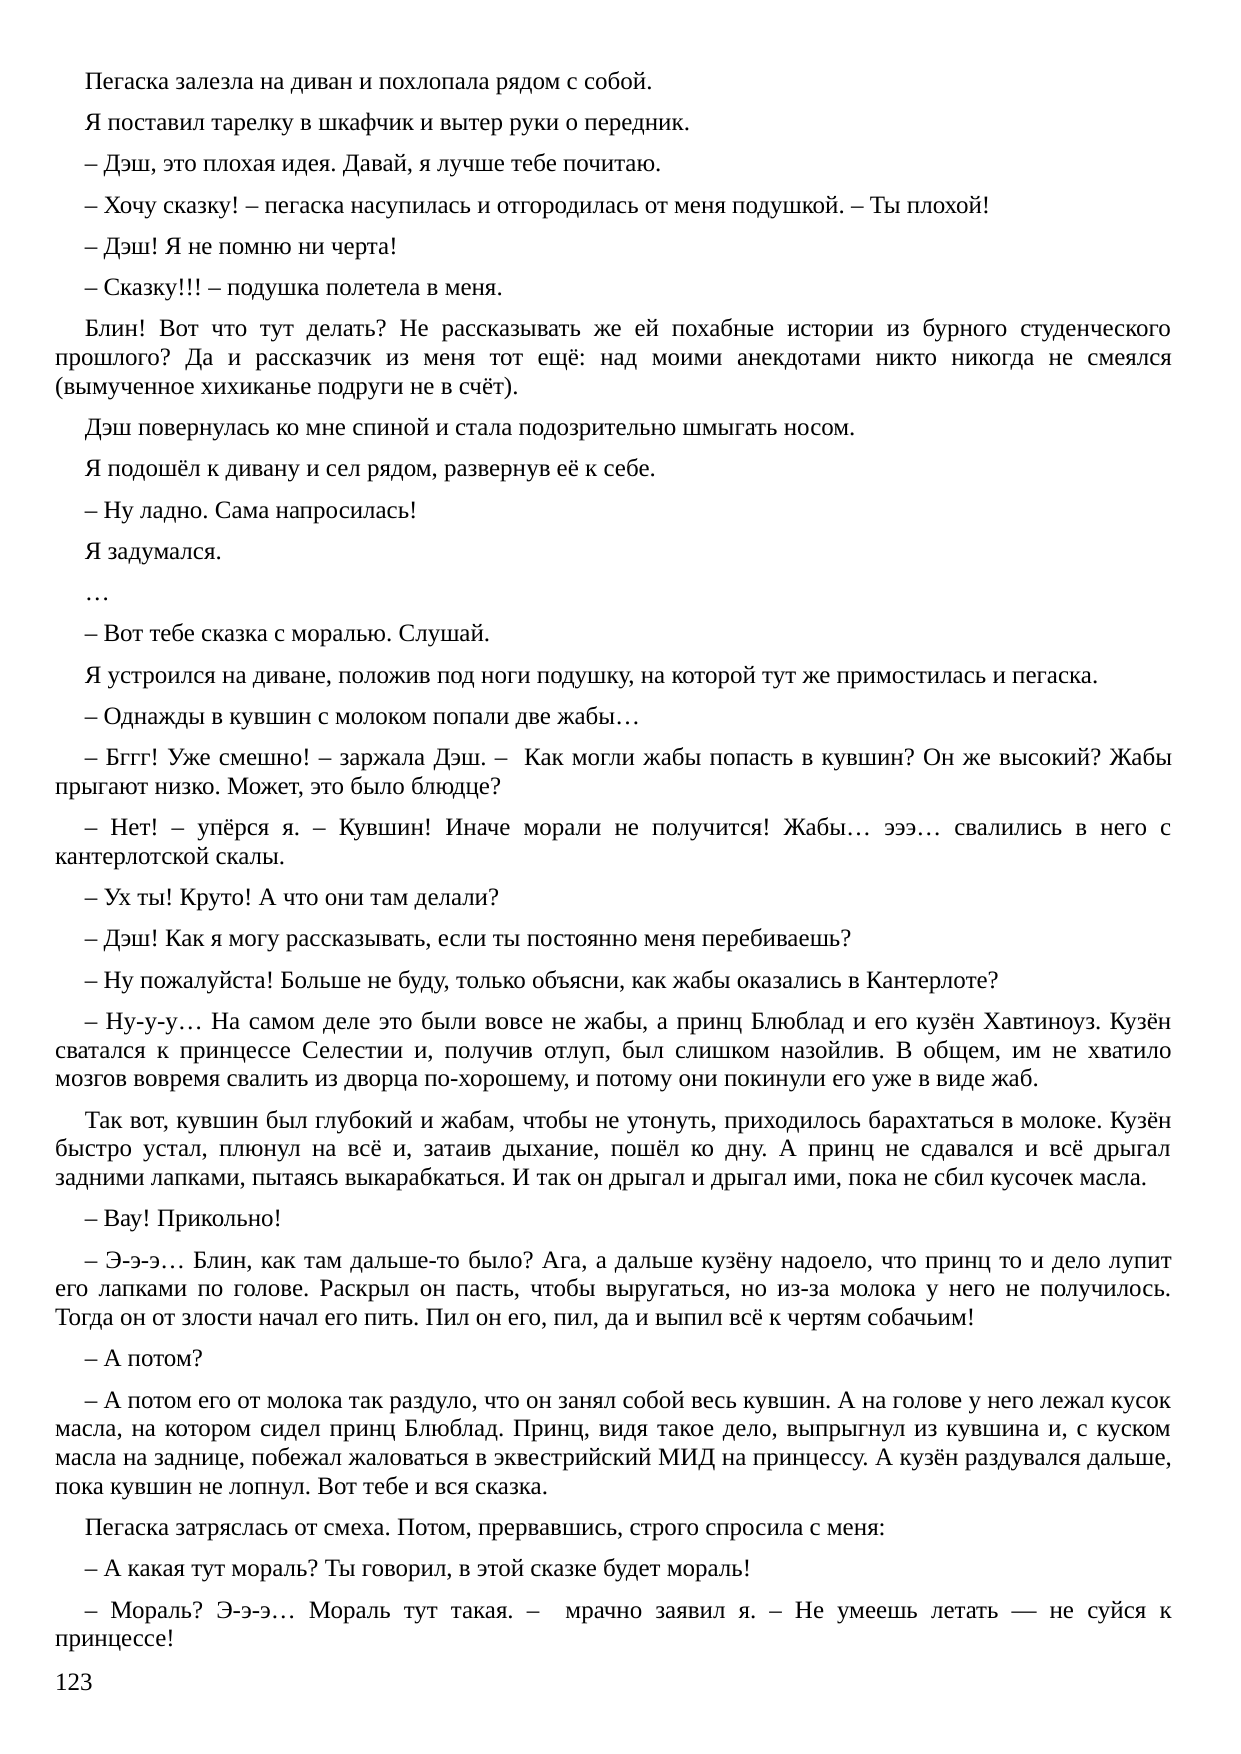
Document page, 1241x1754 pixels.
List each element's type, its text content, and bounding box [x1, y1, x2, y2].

text – Бггг! Уже смешно! – заржала Дэш. – Как могли жабы попасть в кувшин? Он же высокий? Жабы прыгают низко. Может, это было блюдце? [55, 742, 1173, 800]
text – Ну ладно. Сама напросилась! [55, 495, 1173, 523]
text – Нет! – упёрся я. – Кувшин! Иначе морали не получится! Жабы… эээ… свалились в него с кантерлотской скалы. [55, 812, 1173, 870]
text – А какая тут мораль? Ты говорил, в этой сказке будет мораль! [55, 1553, 1173, 1582]
text – Э-э-э… Блин, как там дальше-то было? Ага, а дальше кузёну надоело, что принц то и дело лупит его лапками по голове. Раскрыл он пасть, чтобы выругаться, но из-за молока у него не получилось. Тогда он от злости начал его пить. Пил он его, пил, да и выпил всё к чертям собачьим! [55, 1245, 1173, 1331]
text – Ух ты! Круто! А что они там делали? [55, 882, 1173, 911]
text Я устроился на диване, положив под ноги подушку, на которой тут же примостилась и пегаска. [55, 660, 1173, 688]
text – А потом? [55, 1343, 1173, 1372]
text Пегаска залезла на диван и похлопала рядом с собой. [55, 66, 1173, 95]
text – А потом его от молока так раздуло, что он занял собой весь кувшин. А на голове у него лежал кусок масла, на котором сидел принц Блюблад. Принц, видя такое дело, выпрыгнул из кувшина и, с куском масла на заднице, побежал жаловаться в эквестрийский МИД на принцессу. А кузён раздувался дальше, пока кувшин не лопнул. Вот тебе и вся сказка. [55, 1385, 1173, 1500]
text … [55, 577, 1173, 606]
text – Дэш! Как я могу рассказывать, если ты постоянно меня перебиваешь? [55, 923, 1173, 952]
text – Однажды в кувшин с молоком попали две жабы… [55, 701, 1173, 730]
text Дэш повернулась ко мне спиной и стала подозрительно шмыгать носом. [55, 412, 1173, 441]
text Так вот, кувшин был глубокий и жабам, чтобы не утонуть, приходилось барахтаться в молоке. Кузён быстро устал, плюнул на всё и, затаив дыхание, пошёл ко дну. А принц не сдавался и всё дрыгал задними лапками, пытаясь выкарабкаться. И так он дрыгал и дрыгал ими, пока не сбил кусочек масла. [55, 1105, 1173, 1191]
text Я поставил тарелку в шкафчик и вытер руки о передник. [55, 107, 1173, 136]
text Я задумался. [55, 536, 1173, 565]
text – Дэш! Я не помню ни черта! [55, 231, 1173, 260]
text – Мораль? Э-э-э… Мораль тут такая. – мрачно заявил я. – Не умеешь летать — не суйся к принцессе! [55, 1595, 1173, 1652]
text – Дэш, это плохая идея. Давай, я лучше тебе почитаю. [55, 148, 1173, 177]
text Я подошёл к дивану и сел рядом, развернув её к себе. [55, 453, 1173, 482]
text – Вот тебе сказка с моралью. Слушай. [55, 618, 1173, 647]
text – Ну пожалуйста! Больше не буду, только объясни, как жабы оказались в Кантерлоте? [55, 965, 1173, 993]
text – Хочу сказку! – пегаска насупилась и отгородилась от меня подушкой. – Ты плохой! [55, 190, 1173, 218]
text Пегаска затряслась от смеха. Потом, прервавшись, строго спросила с меня: [55, 1512, 1173, 1541]
text – Ну-у-у… На самом деле это были вовсе не жабы, а принц Блюблад и его кузён Хавтиноуз. Кузён сватался к принцессе Селестии и, получив отлуп, был слишком назойлив. В общем, им не хватило мозгов вовремя свалить из дворца по-хорошему, и потому они покинули его уже в виде жаб. [55, 1006, 1173, 1092]
text – Вау! Прикольно! [55, 1203, 1173, 1232]
text Блин! Вот что тут делать? Не рассказывать же ей похабные истории из бурного студенческого прошлого? Да и рассказчик из меня тот ещё: над моими анекдотами никто никогда не смеялся (вымученное хихиканье подруги не в счёт). [55, 313, 1173, 400]
text – Сказку!!! – подушка полетела в меня. [55, 272, 1173, 301]
